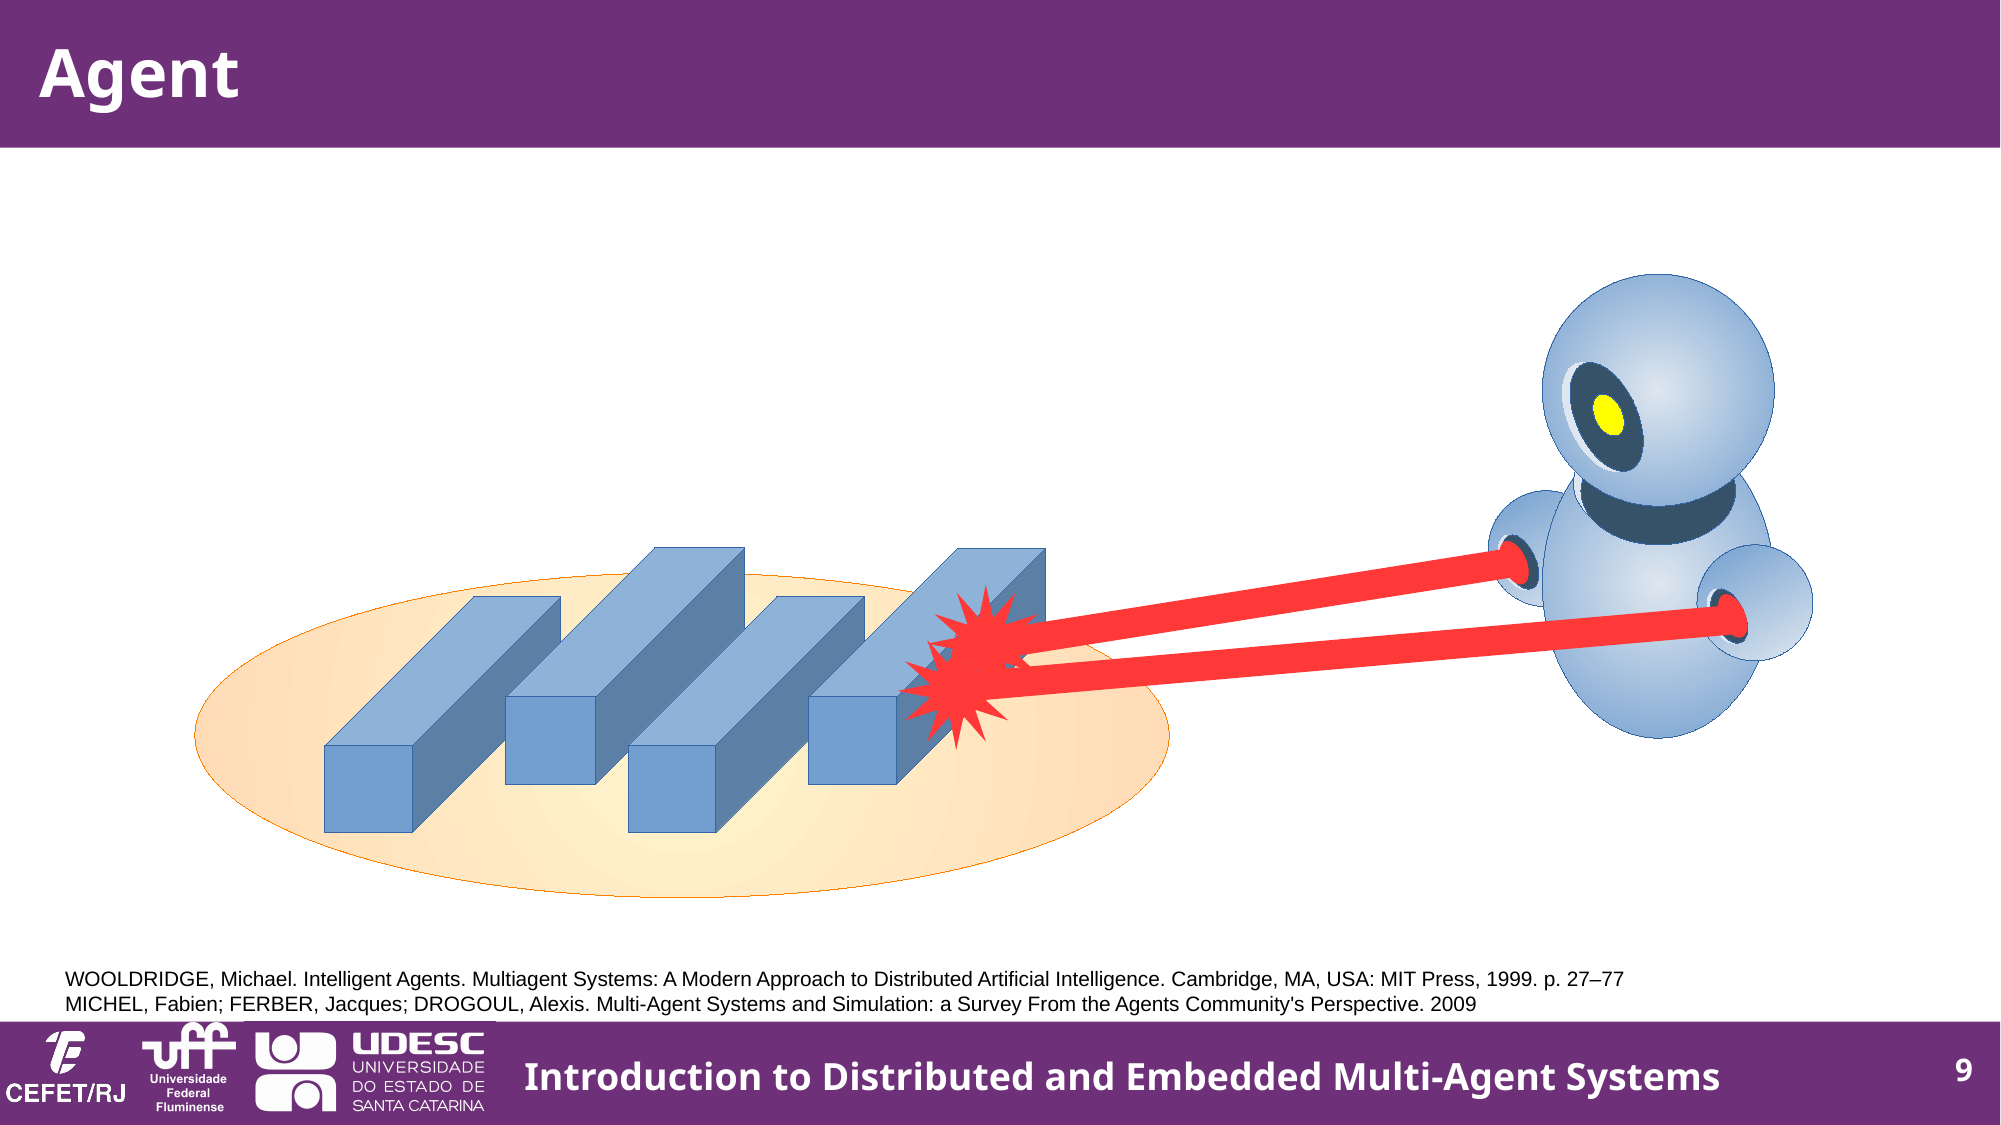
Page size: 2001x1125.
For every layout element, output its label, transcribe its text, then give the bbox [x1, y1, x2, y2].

text_box WOOLDRIDGE, Michael. Intelligent Agents. Multiagent Systems: A Modern Approach to Distributed Artificial Intelligence. Cambridge, MA, USA: MIT Press, 1999. p. 27–77 MICHEL, Fabien; FERBER, Jacques; DROGOUL, Alexis. Multi-Agent Systems and Simulation: a Survey From the Agents Community's Perspective. 2009 [50, 958, 1969, 1024]
text_box [194, 274, 1813, 898]
text_box Agent [25, 23, 1999, 119]
picture [141, 1024, 237, 1117]
picture [6, 1009, 125, 1125]
picture [244, 1024, 496, 1123]
